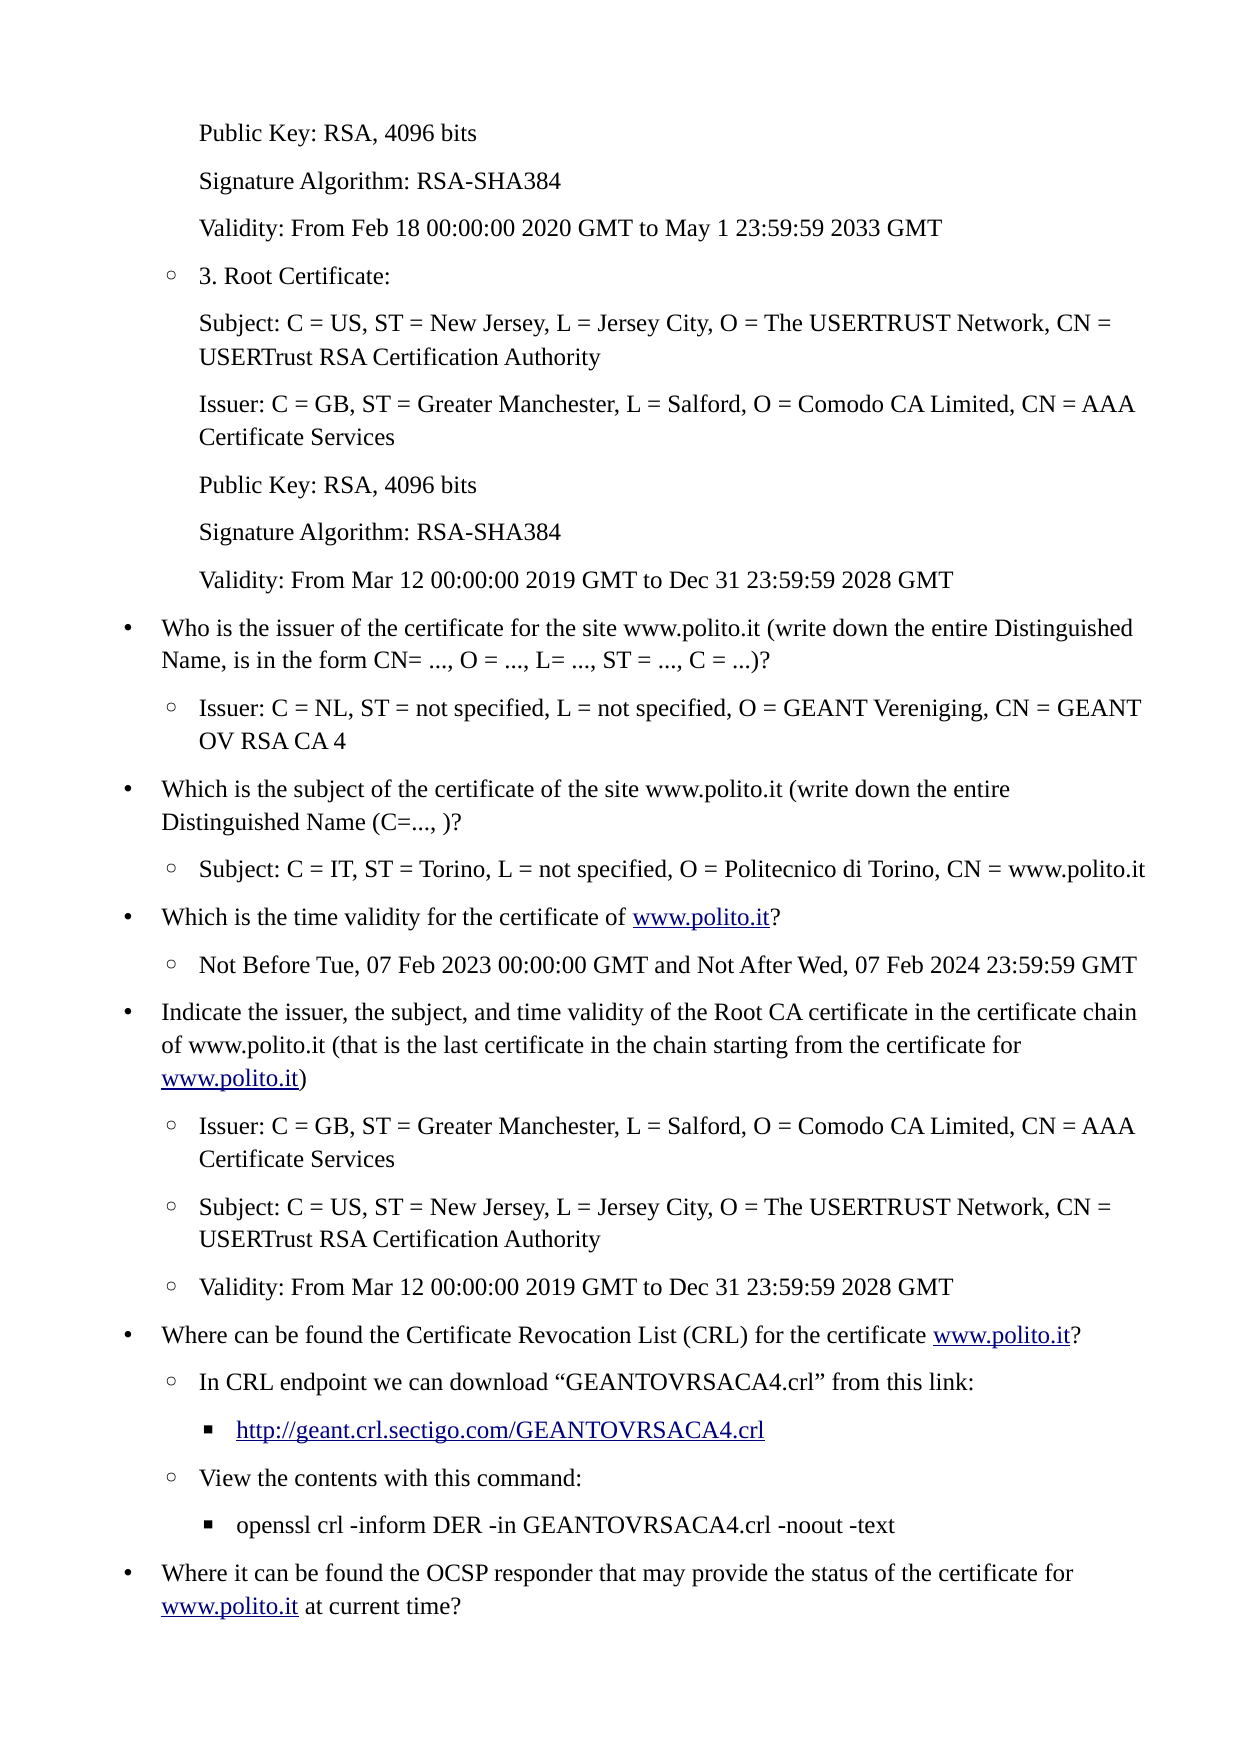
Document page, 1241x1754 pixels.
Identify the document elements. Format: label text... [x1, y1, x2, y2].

list Signature Algorithm: RSA-SHA384 [161, 166, 1155, 194]
list Where can be found the Certificate Revocation List (CRL) for the certificate www.polito.it? [123, 1320, 1155, 1348]
list Subject: C = US, ST = New Jersey, L = Jersey City, O = The USERTRUST Network, CN = USERTrust RSA Certification Authority [161, 308, 1155, 370]
list In CRL endpoint we can download “GEANTOVRSACA4.crl” from this link: [161, 1367, 1155, 1396]
list Public Key: RSA, 4096 bits [161, 470, 1155, 498]
list Which is the time validity for the certificate of www.polito.it? [123, 902, 1155, 931]
list View the contents with this command: [161, 1463, 1155, 1491]
list Issuer: C = NL, ST = not specified, L = not specified, O = GEANT Vereniging, CN = GEANT OV RSA CA 4 [161, 693, 1155, 755]
list Signature Algorithm: RSA-SHA384 [161, 517, 1155, 546]
list Issuer: C = GB, ST = Greater Manchester, L = Salford, O = Comodo CA Limited, CN = AAA Certificate Services [161, 389, 1155, 451]
list Which is the subject of the certificate of the site www.polito.it (write down the entire Distinguished Name (C=..., )? [123, 774, 1155, 836]
list Where it can be found the OCSP responder that may provide the status of the certificate for www.polito.it at current time? [123, 1558, 1155, 1619]
list Indicate the issuer, the subject, and time validity of the Root CA certificate in the certificate chain of www.polito.it (that is the last certificate in the chain starting from the certificate for www.polito.it) [123, 997, 1155, 1092]
list Public Key: RSA, 4096 bits [161, 118, 1155, 147]
list http://geant.crl.sectigo.com/GEANTOVRSACA4.crl [198, 1415, 1155, 1444]
list Issuer: C = GB, ST = Greater Manchester, L = Salford, O = Comodo CA Limited, CN = AAA Certificate Services [161, 1111, 1155, 1173]
list Subject: C = IT, ST = Torino, L = not specified, O = Politecnico di Torino, CN = www.polito.it [161, 854, 1155, 883]
list 3. Root Certificate: [161, 261, 1155, 290]
list Validity: From Mar 12 00:00:00 2019 GMT to Dec 31 23:59:59 2028 GMT [161, 565, 1155, 594]
list openssl crl -inform DER -in GEANTOVRSACA4.crl -noout -text [198, 1510, 1155, 1539]
list Subject: C = US, ST = New Jersey, L = Jersey City, O = The USERTRUST Network, CN = USERTrust RSA Certification Authority [161, 1192, 1155, 1253]
list Not Before Tue, 07 Feb 2023 00:00:00 GMT and Not After Wed, 07 Feb 2024 23:59:59 GMT [161, 950, 1155, 978]
list Validity: From Mar 12 00:00:00 2019 GMT to Dec 31 23:59:59 2028 GMT [161, 1272, 1155, 1301]
list Validity: From Feb 18 00:00:00 2020 GMT to May 1 23:59:59 2033 GMT [161, 213, 1155, 242]
list Who is the issuer of the certificate for the site www.polito.it (write down the entire Distinguished Name, is in the form CN= ..., O = ..., L= ..., ST = ..., C = ...)? [123, 613, 1155, 674]
